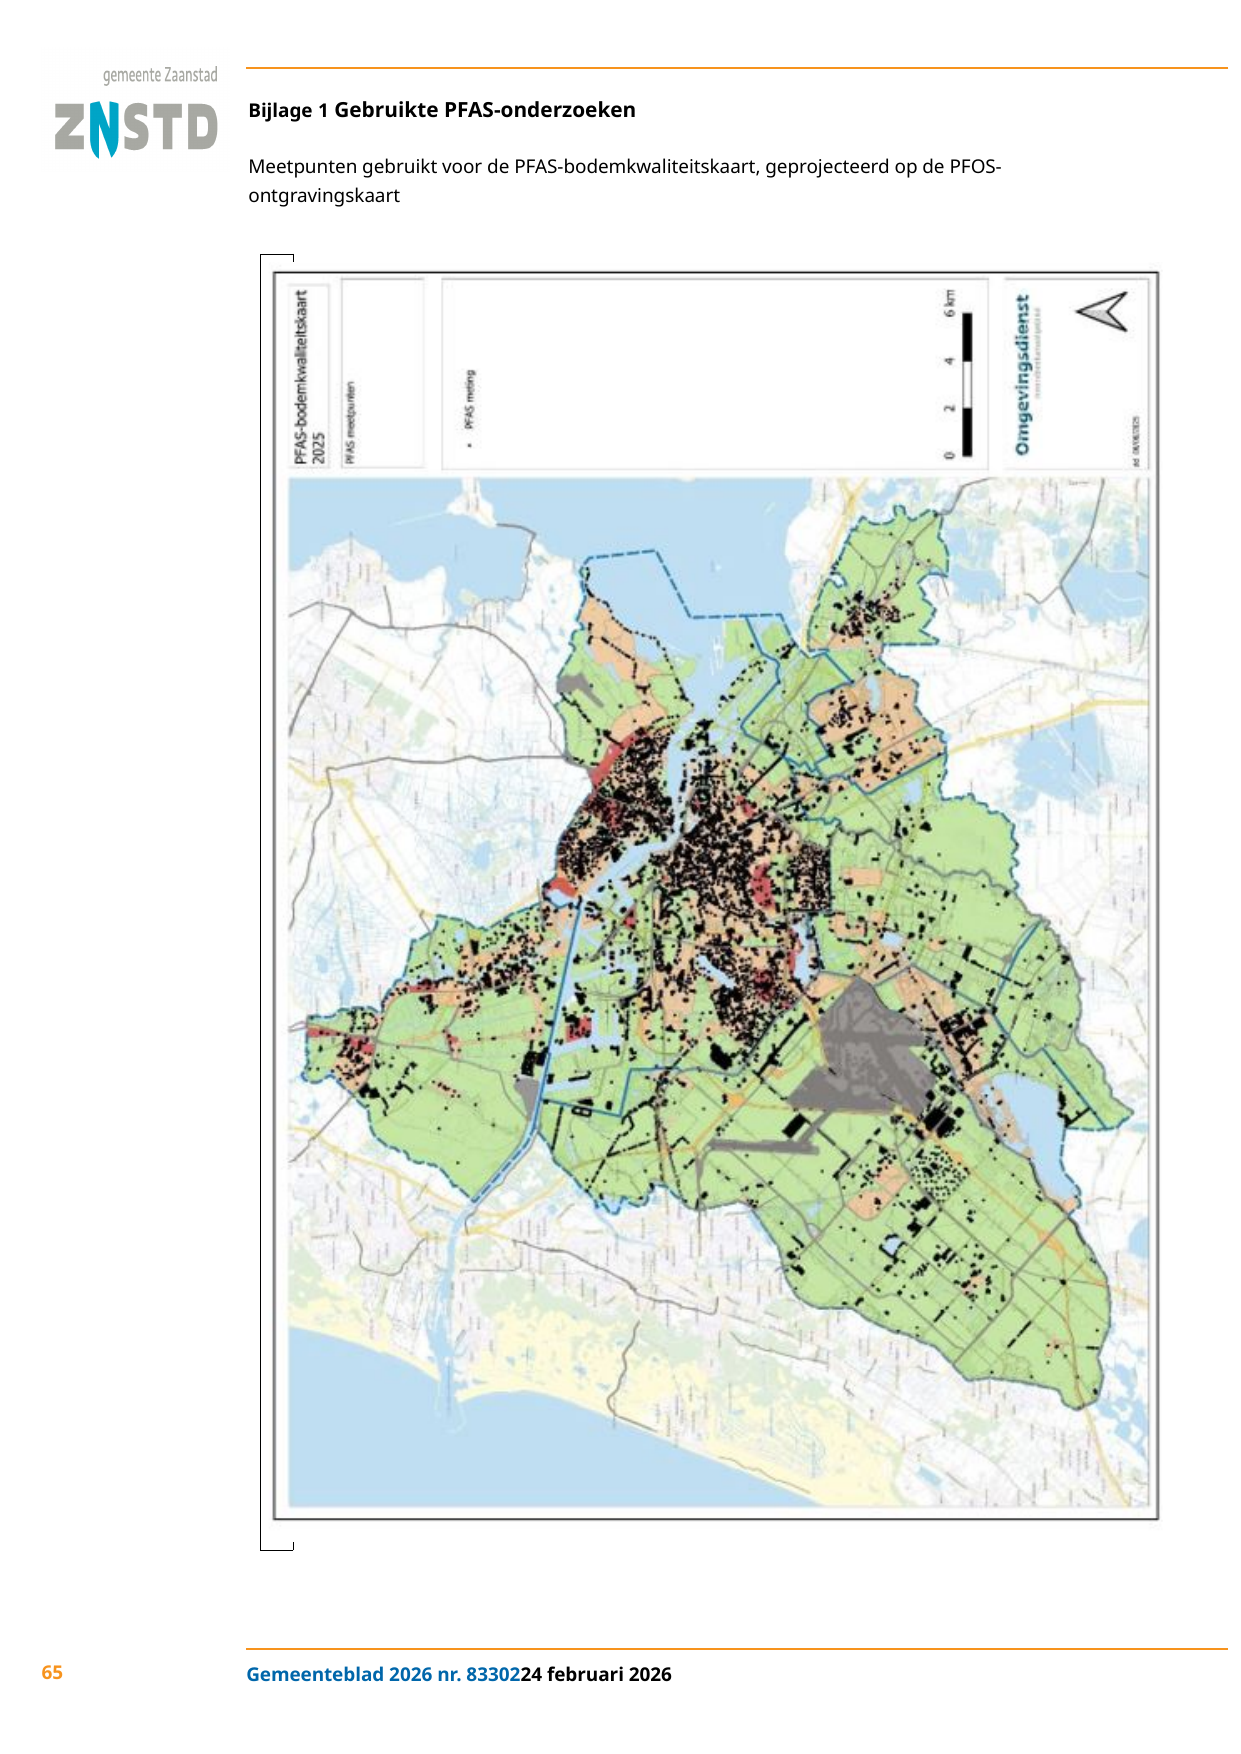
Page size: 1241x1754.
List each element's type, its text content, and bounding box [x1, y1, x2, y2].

picture [41, 47, 231, 172]
text Meetpunten gebruikt voor de PFAS-bodemkwaliteitskaart, geprojecteerd op de PFOS-ontgravingskaart [248, 153, 1152, 208]
picture [268, 262, 1173, 1542]
text Bijlage 1 Gebruikte PFAS-onderzoeken [248, 95, 1152, 123]
